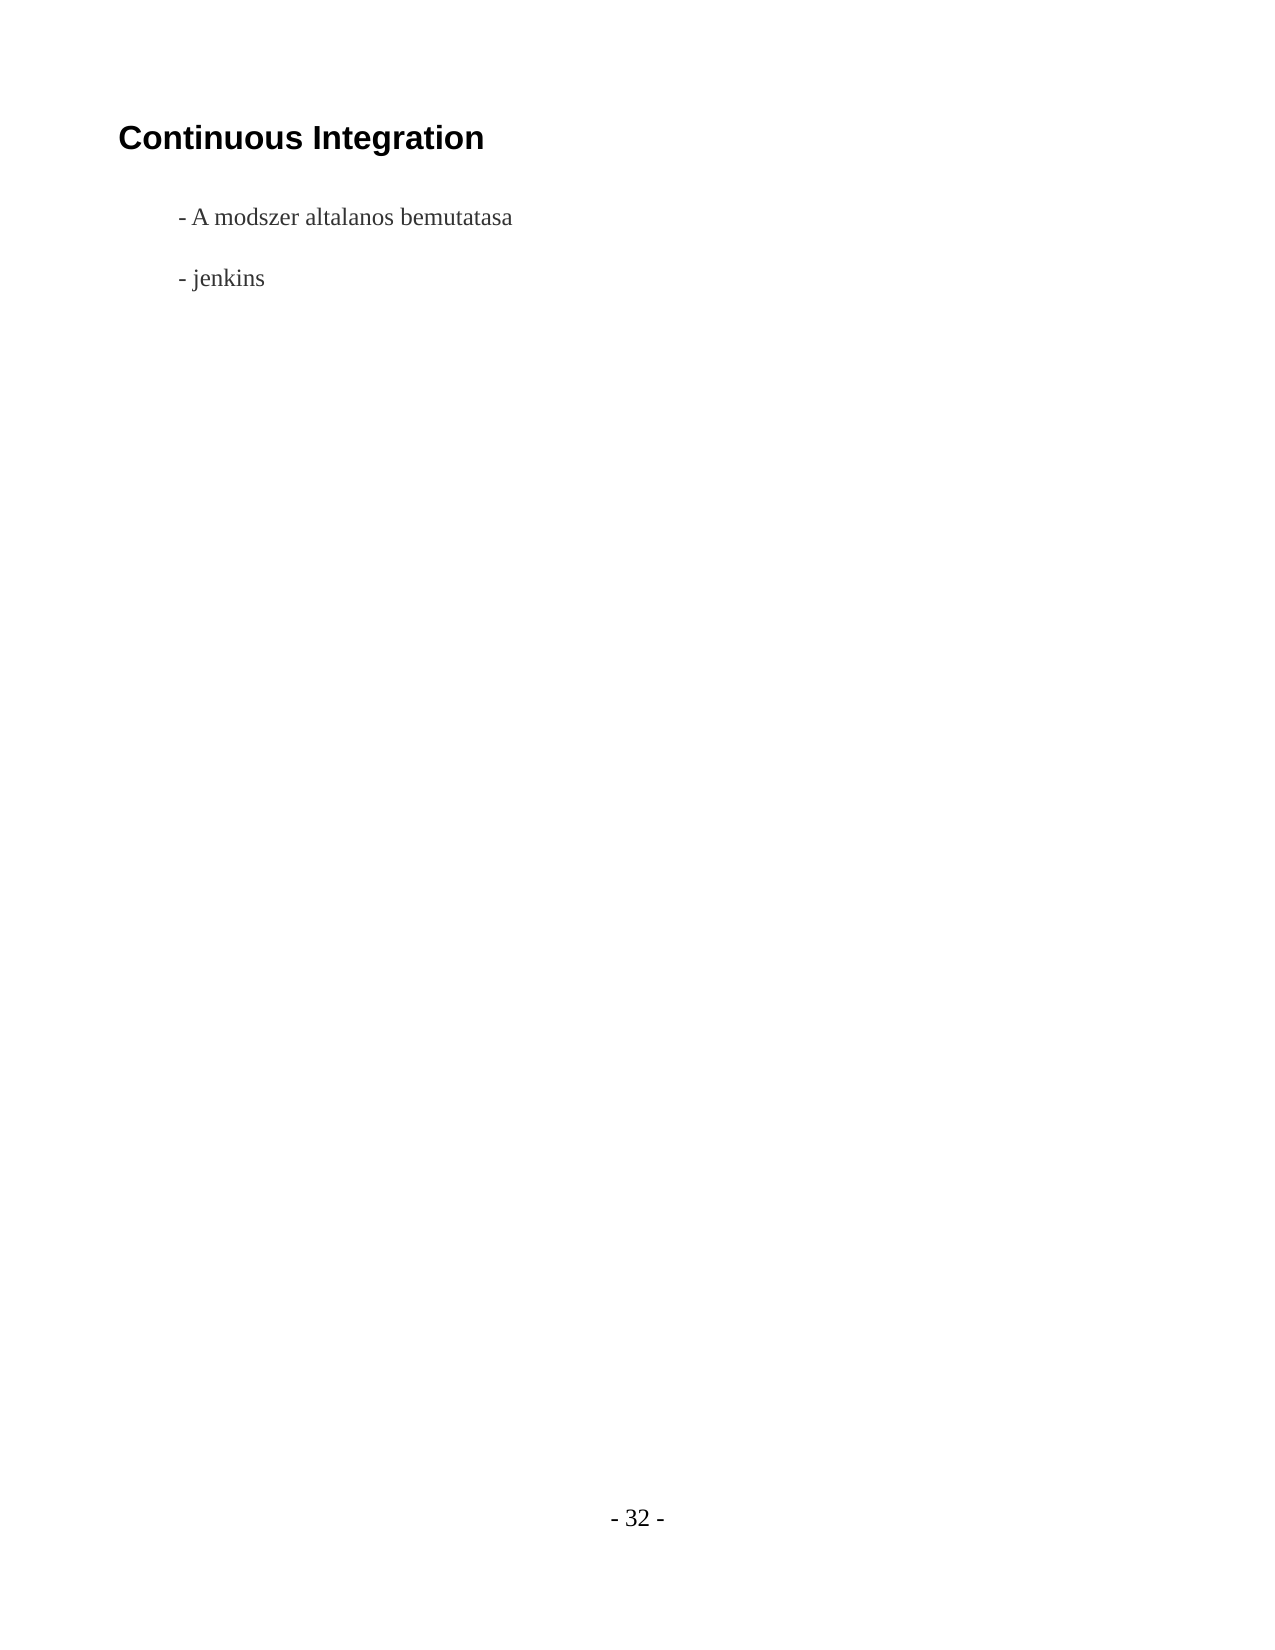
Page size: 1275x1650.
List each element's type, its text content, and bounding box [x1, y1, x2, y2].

subtitle Continuous Integration [118, 118, 1157, 157]
text - jenkins [118, 263, 1157, 291]
text - A modszer altalanos bemutatasa [118, 202, 1157, 230]
